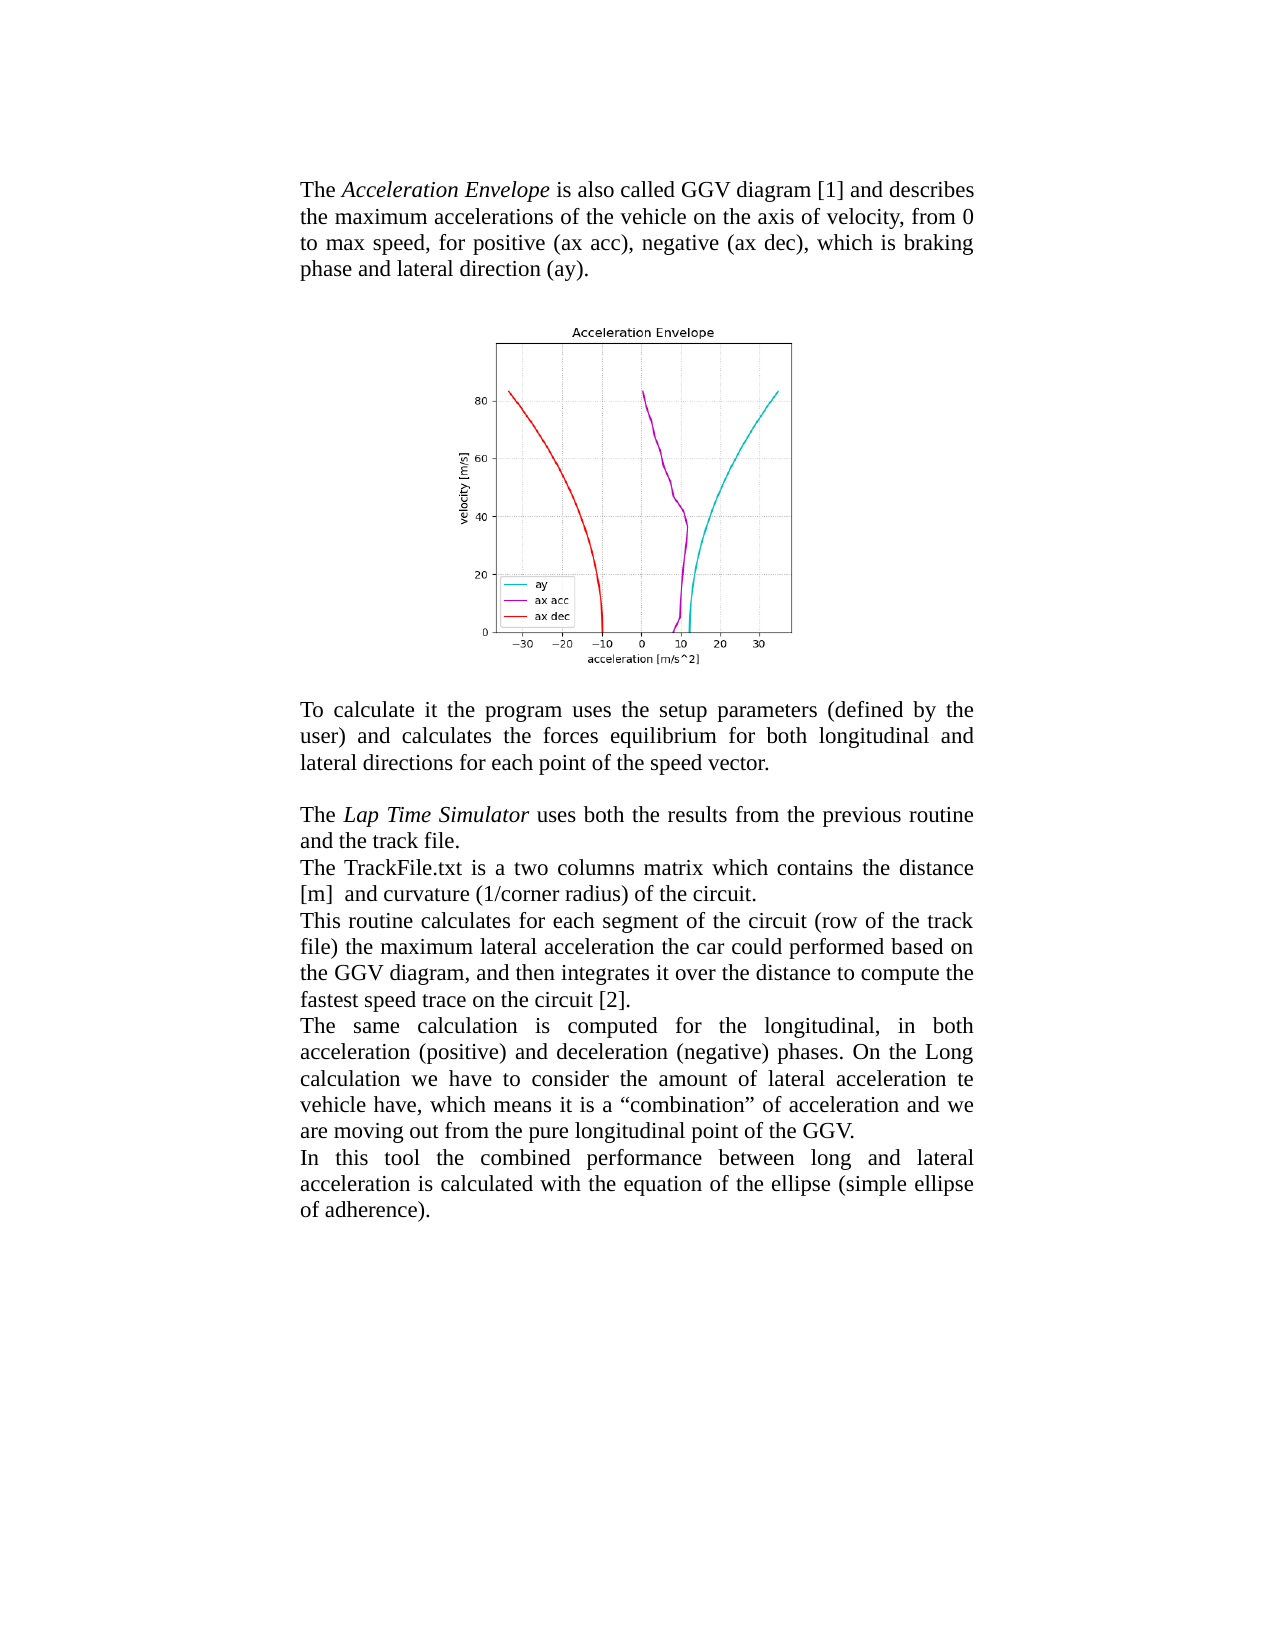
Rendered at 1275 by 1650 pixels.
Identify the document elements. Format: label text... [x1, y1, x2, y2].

text The Lap Time Simulator uses both the results from the previous routine and the track file. [300, 801, 975, 854]
text This routine calculates for each segment of the circuit (row of the track file) the maximum lateral acceleration the car could performed based on the GGV diagram, and then integrates it over the distance to compute the fastest speed trace on the circuit [2]. [300, 907, 975, 1012]
text The same calculation is computed for the longitudinal, in both acceleration (positive) and deceleration (negative) phases. On the Long calculation we have to consider the amount of lateral acceleration te vehicle have, which means it is a “combination” of acceleration and we are moving out from the pure longitudinal point of the GGV. [300, 1012, 975, 1144]
text To calculate it the program uses the setup parameters (defined by the user) and calculates the forces equilibrium for both longitudinal and lateral directions for each point of the speed vector. [300, 696, 975, 775]
text In this tool the combined performance between long and lateral acceleration is calculated with the equation of the ellipse (simple ellipse of adherence). [300, 1144, 975, 1223]
text The TrackFile.txt is a two columns matrix which contains the distance [m] and curvature (1/corner radius) of the circuit. [300, 854, 975, 907]
text The Acceleration Envelope is also called GGV diagram [1] and describes the maximum accelerations of the vehicle on the axis of velocity, from 0 to max speed, for positive (ax acc), negative (ax dec), which is braking phase and lateral direction (ay). [300, 176, 975, 282]
